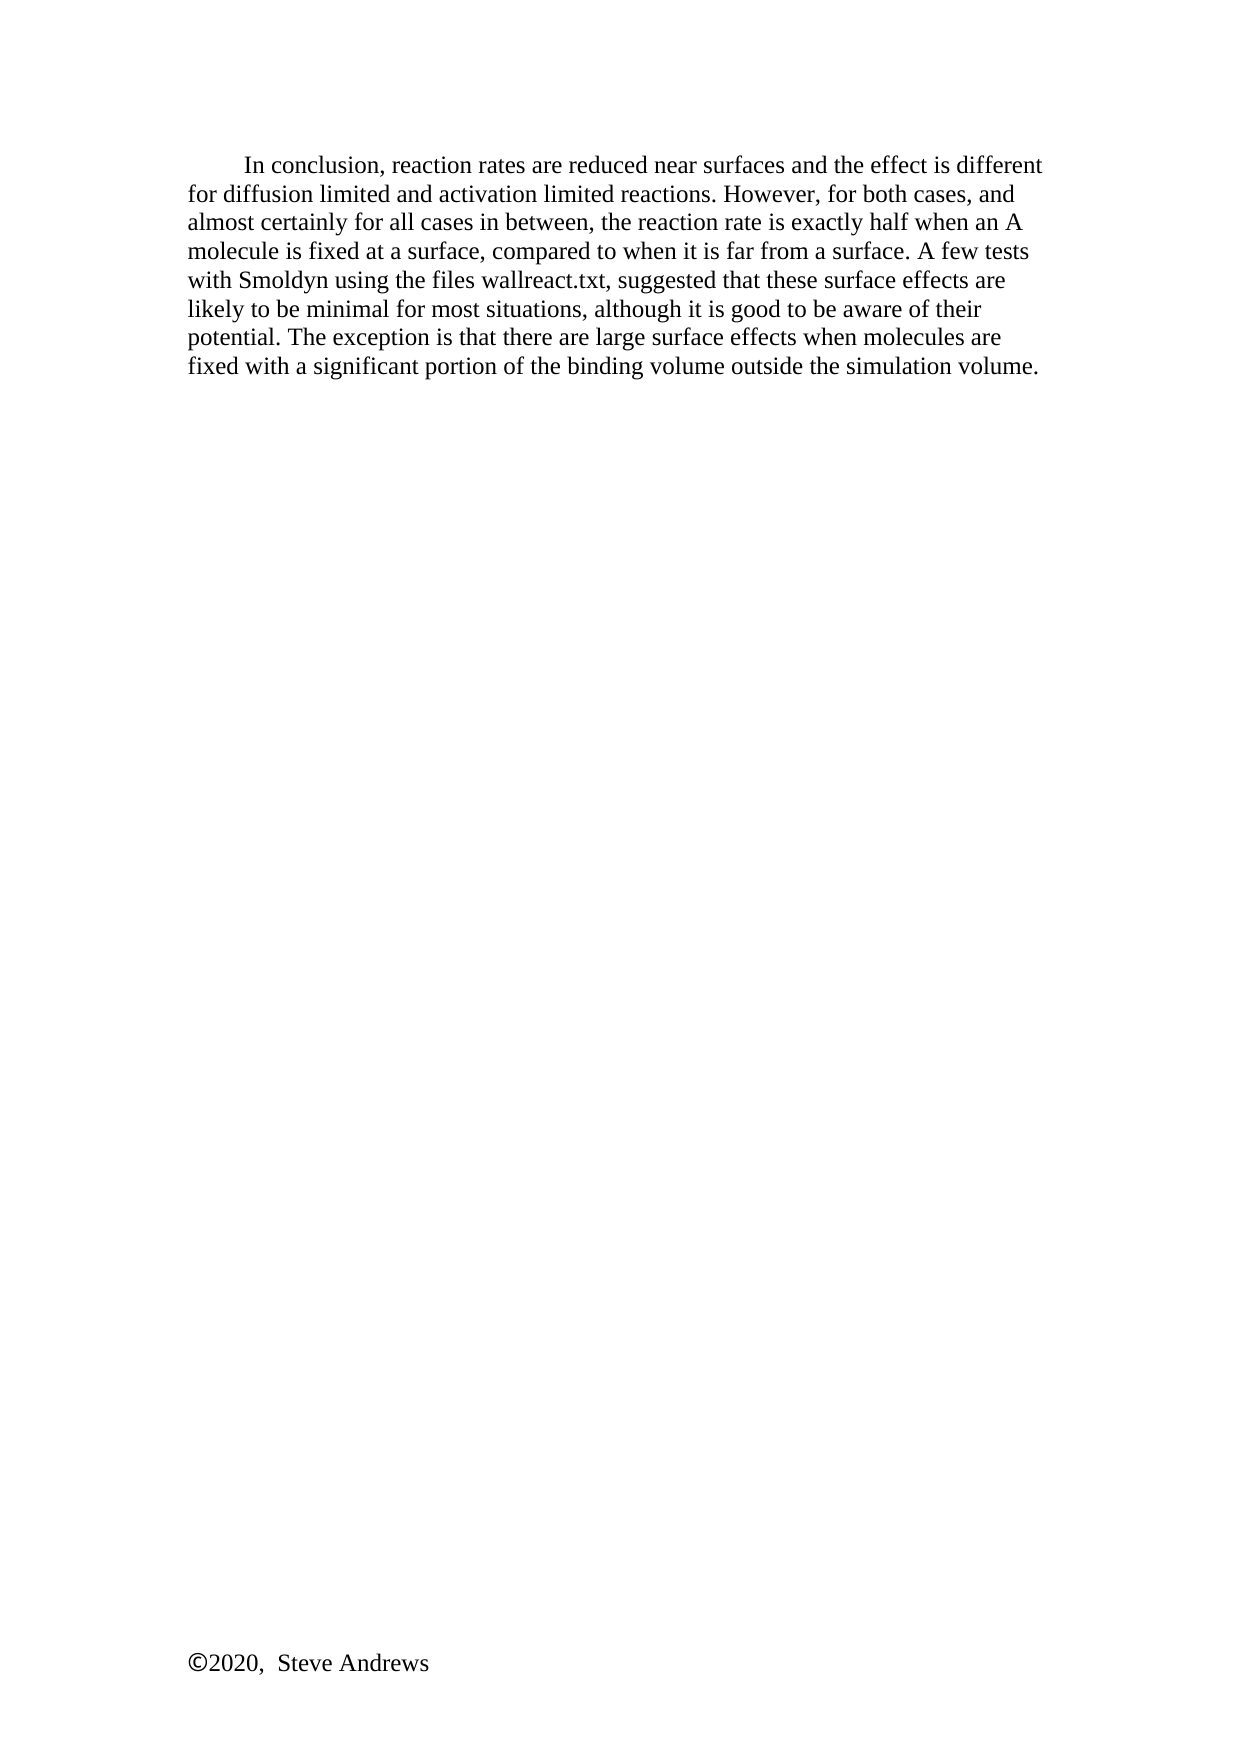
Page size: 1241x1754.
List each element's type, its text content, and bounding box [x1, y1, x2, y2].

text In conclusion, reaction rates are reduced near surfaces and the effect is different for diffusion limited and activation limited reactions. However, for both cases, and almost certainly for all cases in between, the reaction rate is exactly half when an A molecule is fixed at a surface, compared to when it is far from a surface. A few tests with Smoldyn using the files wallreact.txt, suggested that these surface effects are likely to be minimal for most situations, although it is good to be aware of their potential. The exception is that there are large surface effects when molecules are fixed with a significant portion of the binding volume outside the simulation volume. [187, 150, 1053, 380]
